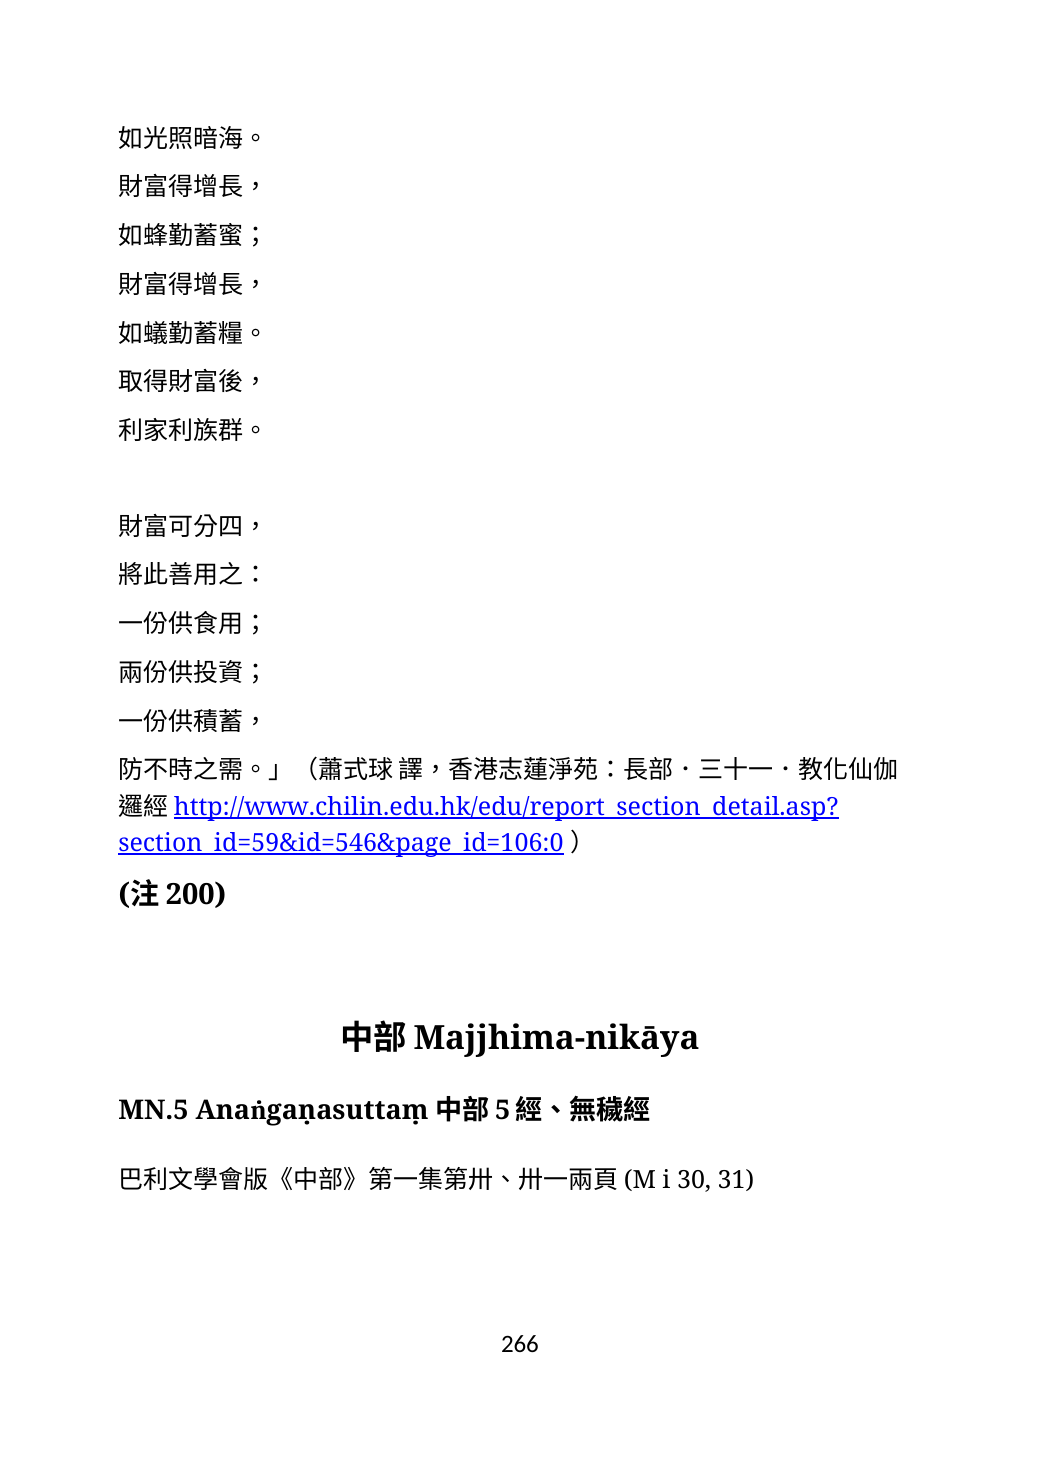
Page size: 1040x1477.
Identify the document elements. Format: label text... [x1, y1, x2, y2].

text 一份供食用； [118, 603, 921, 640]
text 巴利文學會版《中部》第一集第卅、卅一兩頁 (M i 30, 31) [118, 1160, 921, 1196]
text (注 200) [118, 871, 921, 913]
text 取得財富後， [118, 362, 921, 398]
text 如蜂勤蓄蜜； [118, 216, 921, 252]
subtitle MN.5 Anaṅgaṇasuttaṃ 中部5經、無穢經 [118, 1088, 921, 1128]
text 財富得增長， [118, 264, 921, 301]
text 財富得增長， [118, 167, 921, 203]
text 將此善用之： [118, 555, 921, 591]
text 如蟻勤蓄糧。 [118, 313, 921, 349]
text 利家利族群。 [118, 411, 921, 447]
text 如光照暗海。 [118, 118, 921, 154]
text 兩份供投資； [118, 652, 921, 688]
subtitle 中部Majjhima-nikāya [118, 1011, 921, 1059]
text 防不時之需。」（蕭式球 譯，香港志蓮淨苑：長部．三十一．教化仙伽邏經 http://www.chilin.edu.hk/edu/report_section_detail.asp?section_id=59&id=546&page_id=106:0 ） [118, 750, 921, 858]
text 財富可分四， [118, 506, 921, 542]
text 一份供積蓄， [118, 701, 921, 737]
